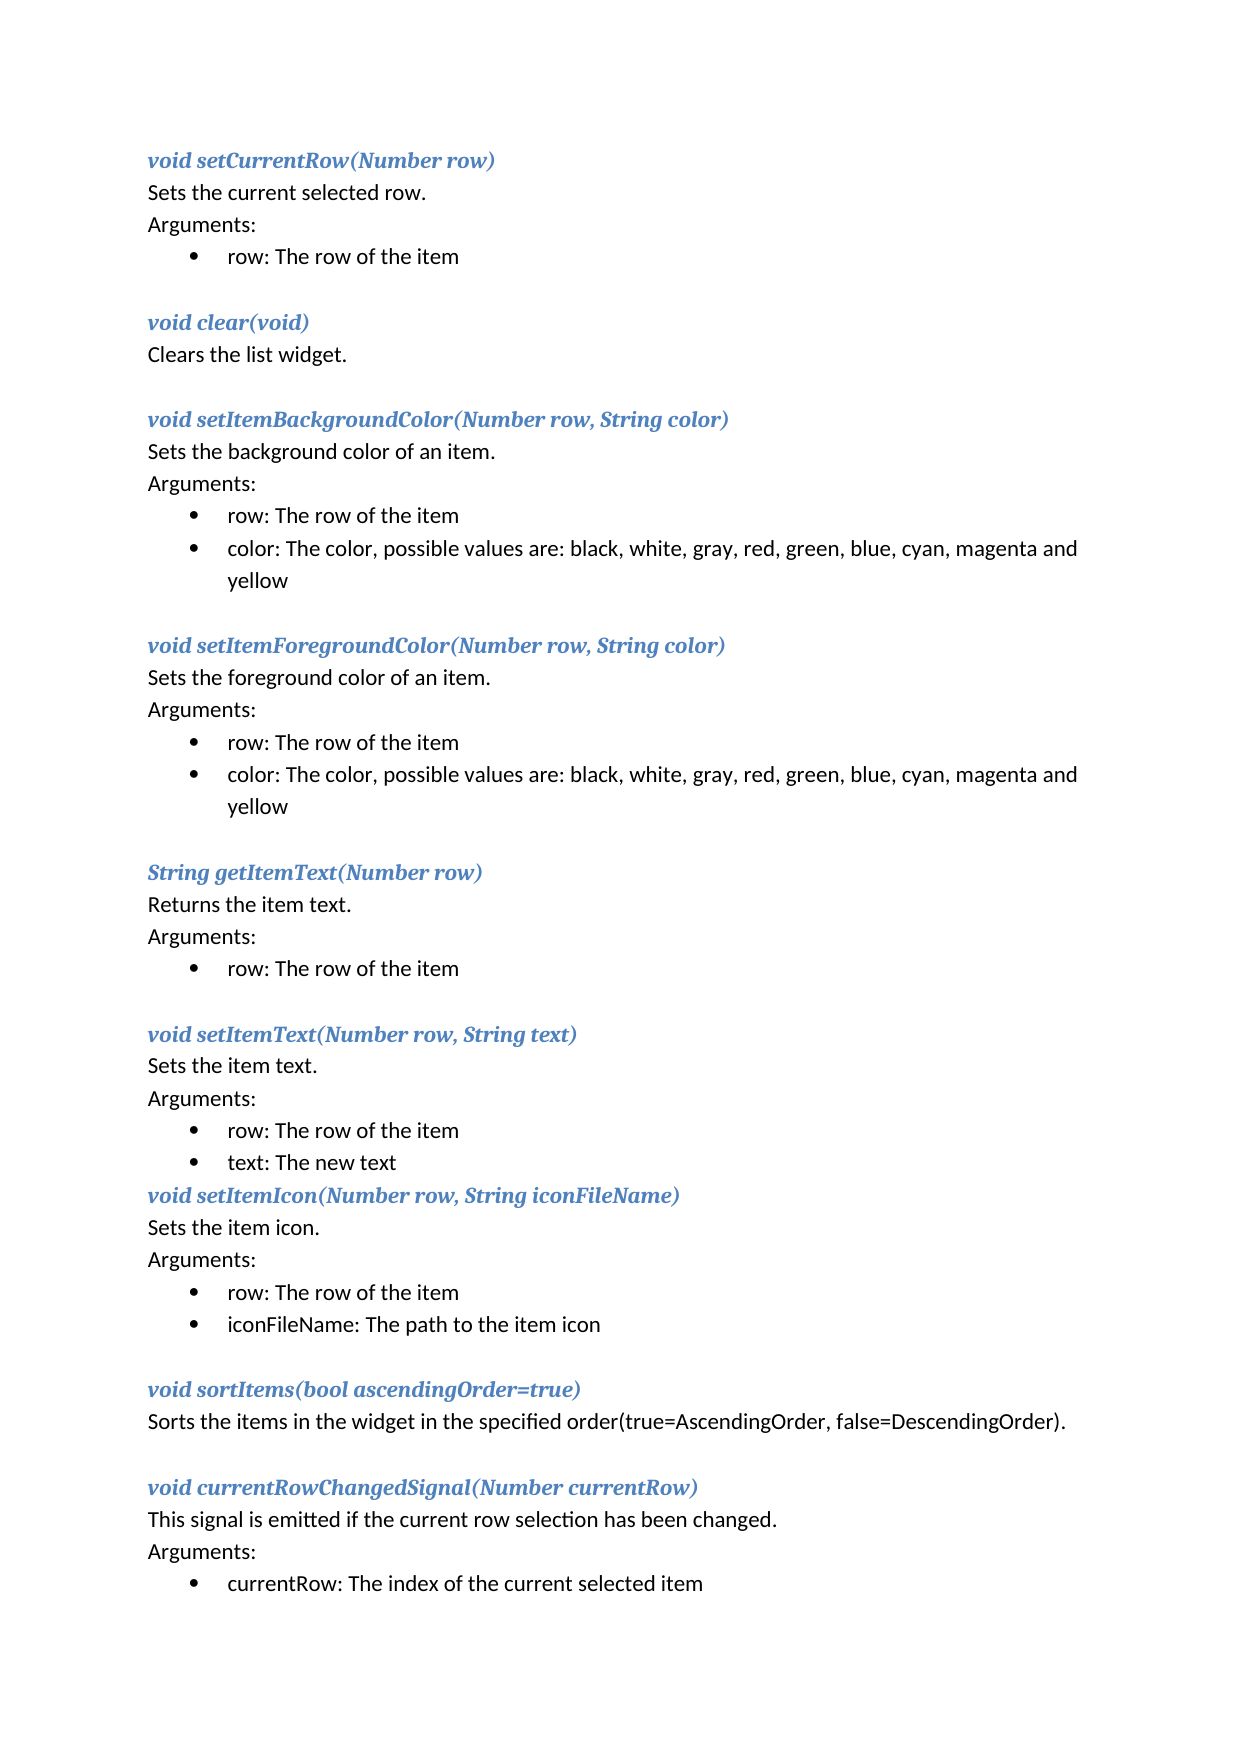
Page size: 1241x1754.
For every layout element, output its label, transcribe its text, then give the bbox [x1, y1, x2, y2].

list iconFileName: The path to the item icon [190, 1310, 1093, 1338]
subtitle void setItemText(Number row, String text) [148, 1021, 1093, 1048]
text Arguments: [148, 210, 1093, 238]
list Arguments: [148, 922, 1093, 950]
list row: The row of the item [190, 1116, 1093, 1144]
list row: The row of the item [190, 502, 1093, 529]
subtitle String getItemText(Number row) [148, 859, 1093, 886]
subtitle void setItemIcon(Number row, String iconFileName) [148, 1183, 1093, 1209]
text Sets the foreground color of an item. [148, 663, 1093, 691]
list text: The new text [190, 1148, 1093, 1176]
list row: The row of the item [190, 242, 1093, 270]
list row: The row of the item [190, 728, 1093, 756]
subtitle void clear(void) [148, 309, 1093, 336]
text Clears the list widget. [148, 340, 1093, 368]
text Returns the item text. [148, 890, 1093, 918]
text This signal is emitted if the current row selection has been changed. [148, 1505, 1093, 1533]
text Arguments: [148, 1084, 1093, 1112]
text Sets the item text. [148, 1052, 1093, 1079]
list color: The color, possible values are: black, white, gray, red, green, blue, cyan, magenta and yellow [190, 534, 1093, 594]
subtitle void setItemForegroundColor(Number row, String color) [148, 633, 1093, 659]
text Arguments: [148, 469, 1093, 497]
text Sorts the items in the widget in the specified order(true=AscendingOrder, false=DescendingOrder). [148, 1407, 1093, 1436]
list currentRow: The index of the current selected item [190, 1569, 1093, 1597]
text Arguments: [148, 696, 1093, 724]
text Sets the item icon. [148, 1213, 1093, 1241]
subtitle void setCurrentRow(Number row) [148, 148, 1093, 174]
subtitle void setItemBackgroundColor(Number row, String color) [148, 407, 1093, 433]
list color: The color, possible values are: black, white, gray, red, green, blue, cyan, magenta and yellow [190, 760, 1093, 820]
list row: The row of the item [190, 954, 1093, 982]
list row: The row of the item [190, 1278, 1093, 1306]
text Arguments: [148, 1537, 1093, 1565]
subtitle void currentRowChangedSignal(Number currentRow) [148, 1475, 1093, 1501]
text Sets the current selected row. [148, 178, 1093, 206]
text Arguments: [148, 1246, 1093, 1274]
text Sets the background color of an item. [148, 437, 1093, 465]
subtitle void sortItems(bool ascendingOrder=true) [148, 1377, 1093, 1404]
